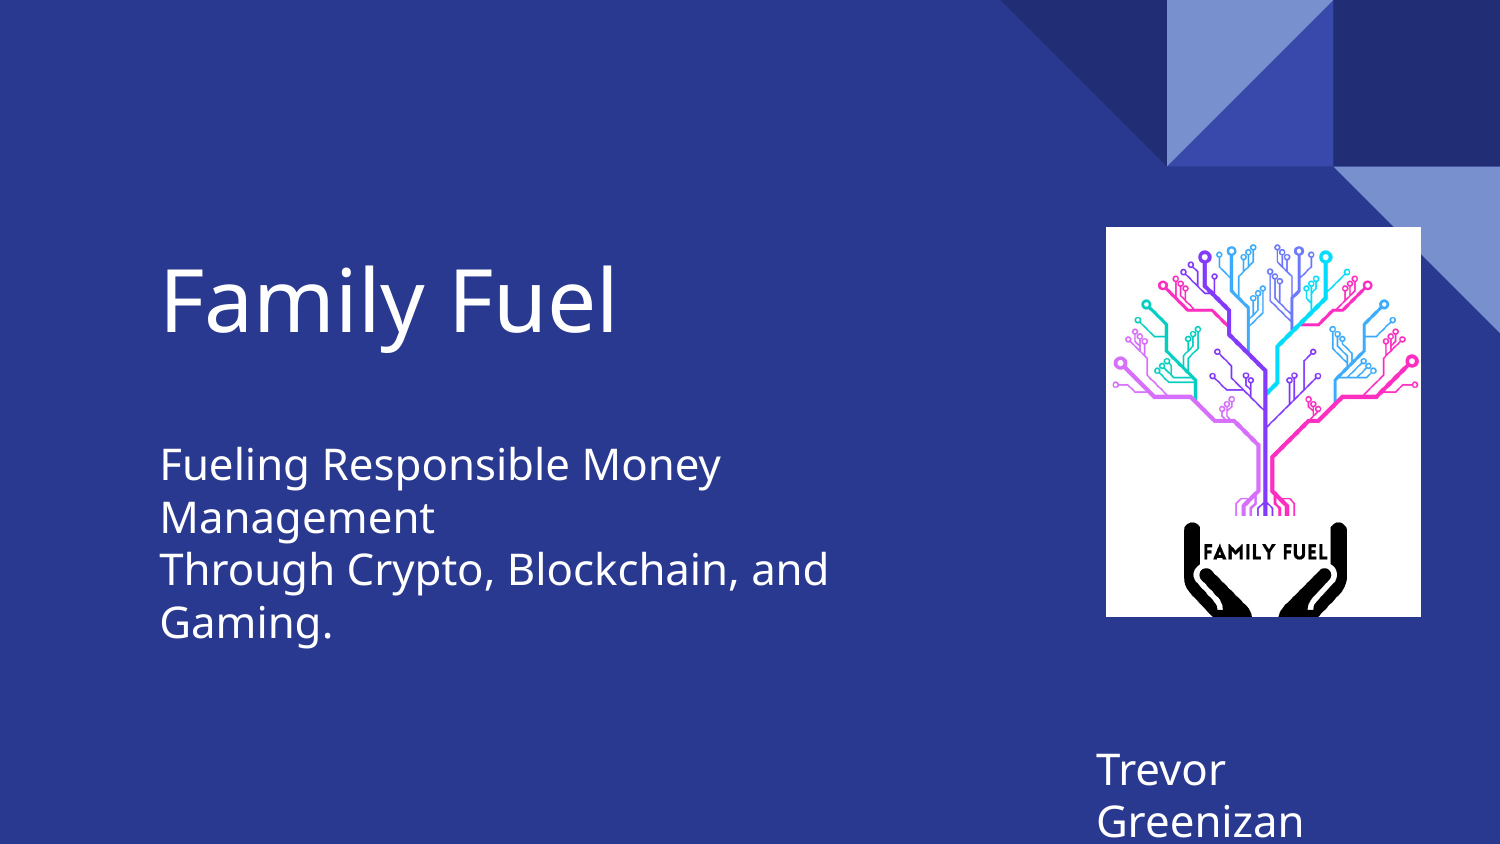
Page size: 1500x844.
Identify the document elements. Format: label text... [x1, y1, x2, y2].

picture [1106, 227, 1421, 617]
subtitle Fueling Responsible Money Management Through Crypto, Blockchain, and Gaming. [144, 421, 982, 591]
title Family Fuel [144, 227, 663, 365]
text_box Trevor Greenizan [1081, 726, 1447, 844]
